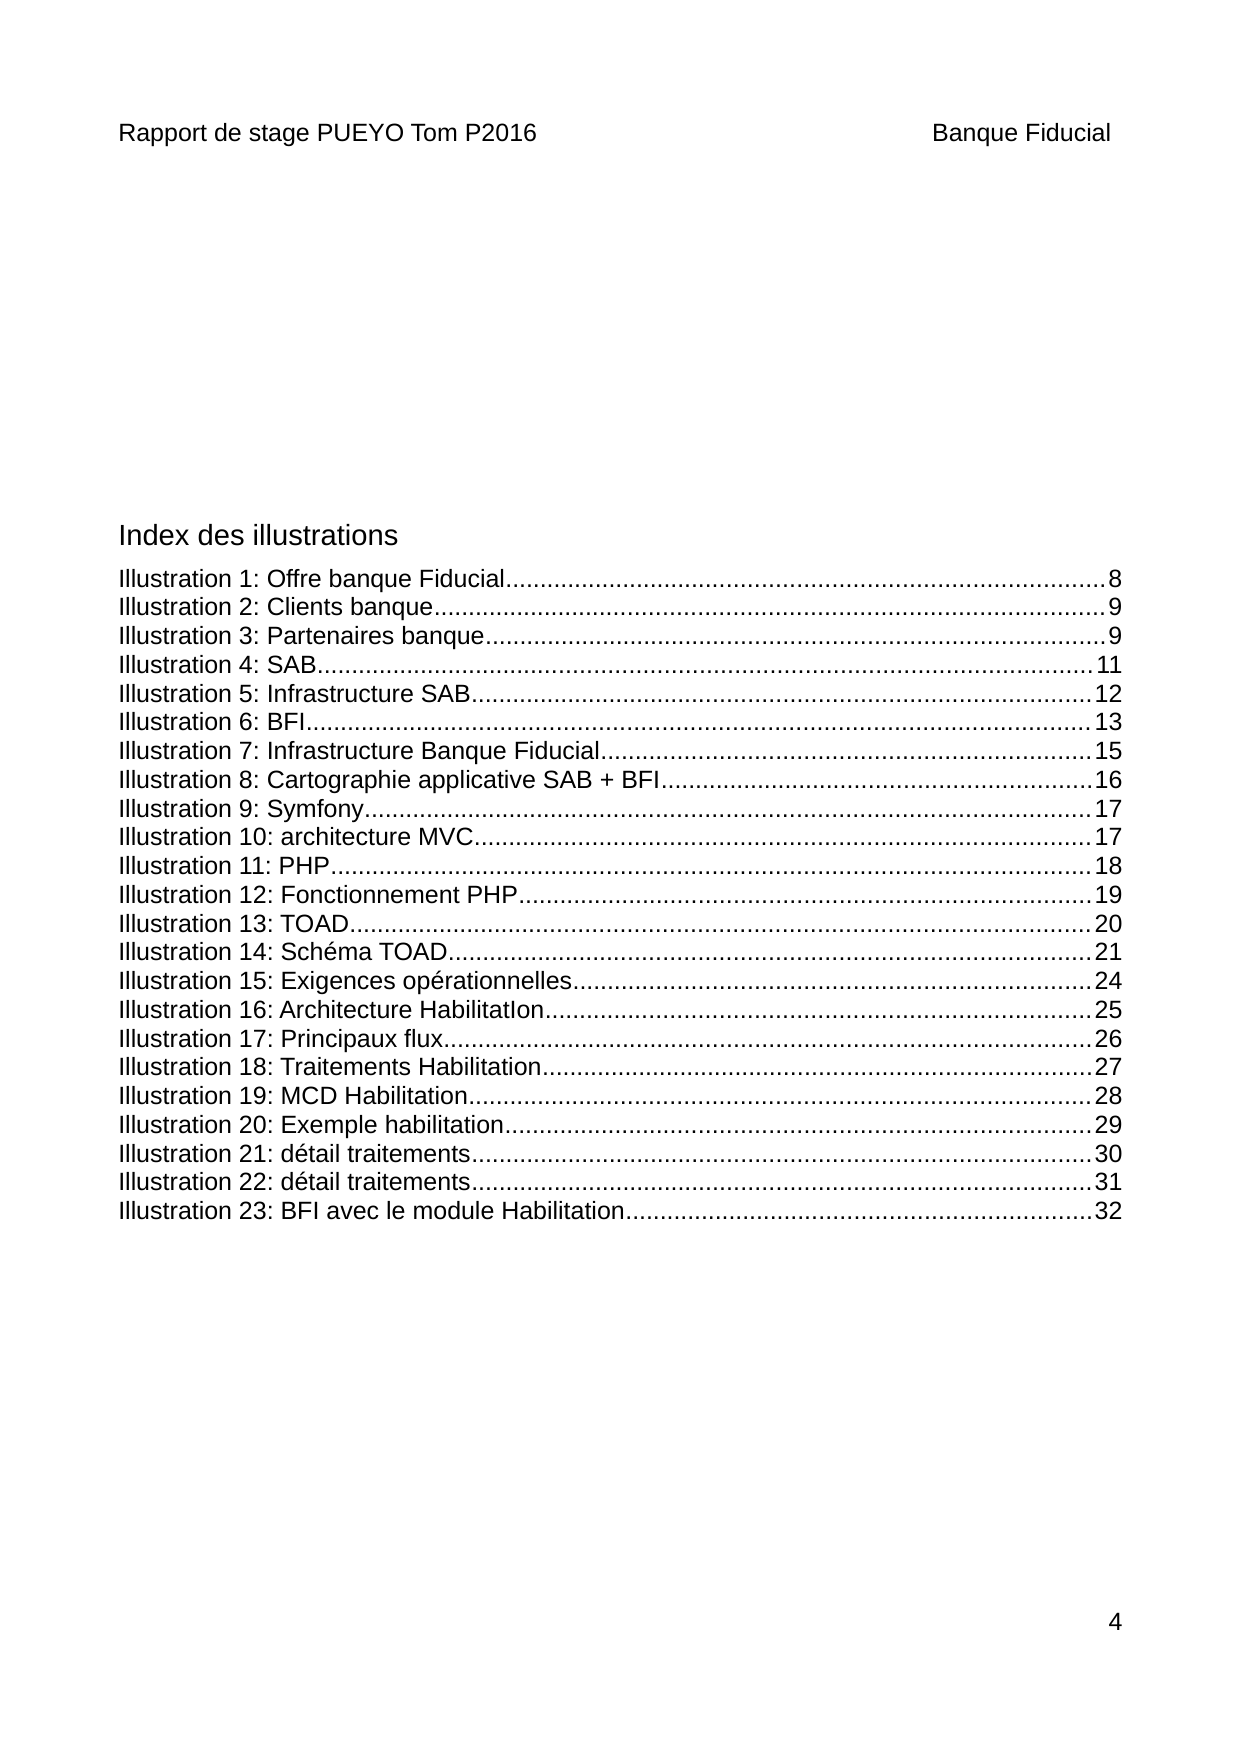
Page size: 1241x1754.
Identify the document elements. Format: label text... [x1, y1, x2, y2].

text Illustration 8: Cartographie applicative SAB + BFI 16 [118, 765, 1122, 794]
text Illustration 22: détail traitements 31 [118, 1167, 1122, 1196]
text Illustration 15: Exigences opérationnelles 24 [118, 966, 1122, 995]
text Illustration 6: BFI 13 [118, 707, 1122, 736]
text Illustration 2: Clients banque 9 [118, 592, 1122, 621]
text Illustration 21: détail traitements 30 [118, 1139, 1122, 1167]
text Illustration 12: Fonctionnement PHP 19 [118, 880, 1122, 909]
text Illustration 11: PHP 18 [118, 851, 1122, 880]
text Illustration 18: Traitements Habilitation 27 [118, 1052, 1122, 1081]
text Illustration 10: architecture MVC 17 [118, 822, 1122, 851]
text Illustration 16: Architecture HabilitatIon 25 [118, 995, 1122, 1024]
text Illustration 5: Infrastructure SAB 12 [118, 679, 1122, 707]
text Illustration 13: TOAD 20 [118, 909, 1122, 937]
text Illustration 20: Exemple habilitation 29 [118, 1110, 1122, 1139]
text Illustration 23: BFI avec le module Habilitation 32 [118, 1196, 1122, 1225]
text Illustration 14: Schéma TOAD 21 [118, 937, 1122, 966]
text Illustration 19: MCD Habilitation 28 [118, 1081, 1122, 1110]
text Illustration 3: Partenaires banque 9 [118, 621, 1122, 650]
text Illustration 4: SAB 11 [118, 650, 1122, 679]
text Illustration 17: Principaux flux 26 [118, 1024, 1122, 1052]
subtitle Index des illustrations [118, 518, 1122, 551]
text Illustration 9: Symfony 17 [118, 794, 1122, 822]
text Illustration 1: Offre banque Fiducial 8 [118, 564, 1122, 592]
text Illustration 7: Infrastructure Banque Fiducial 15 [118, 736, 1122, 765]
